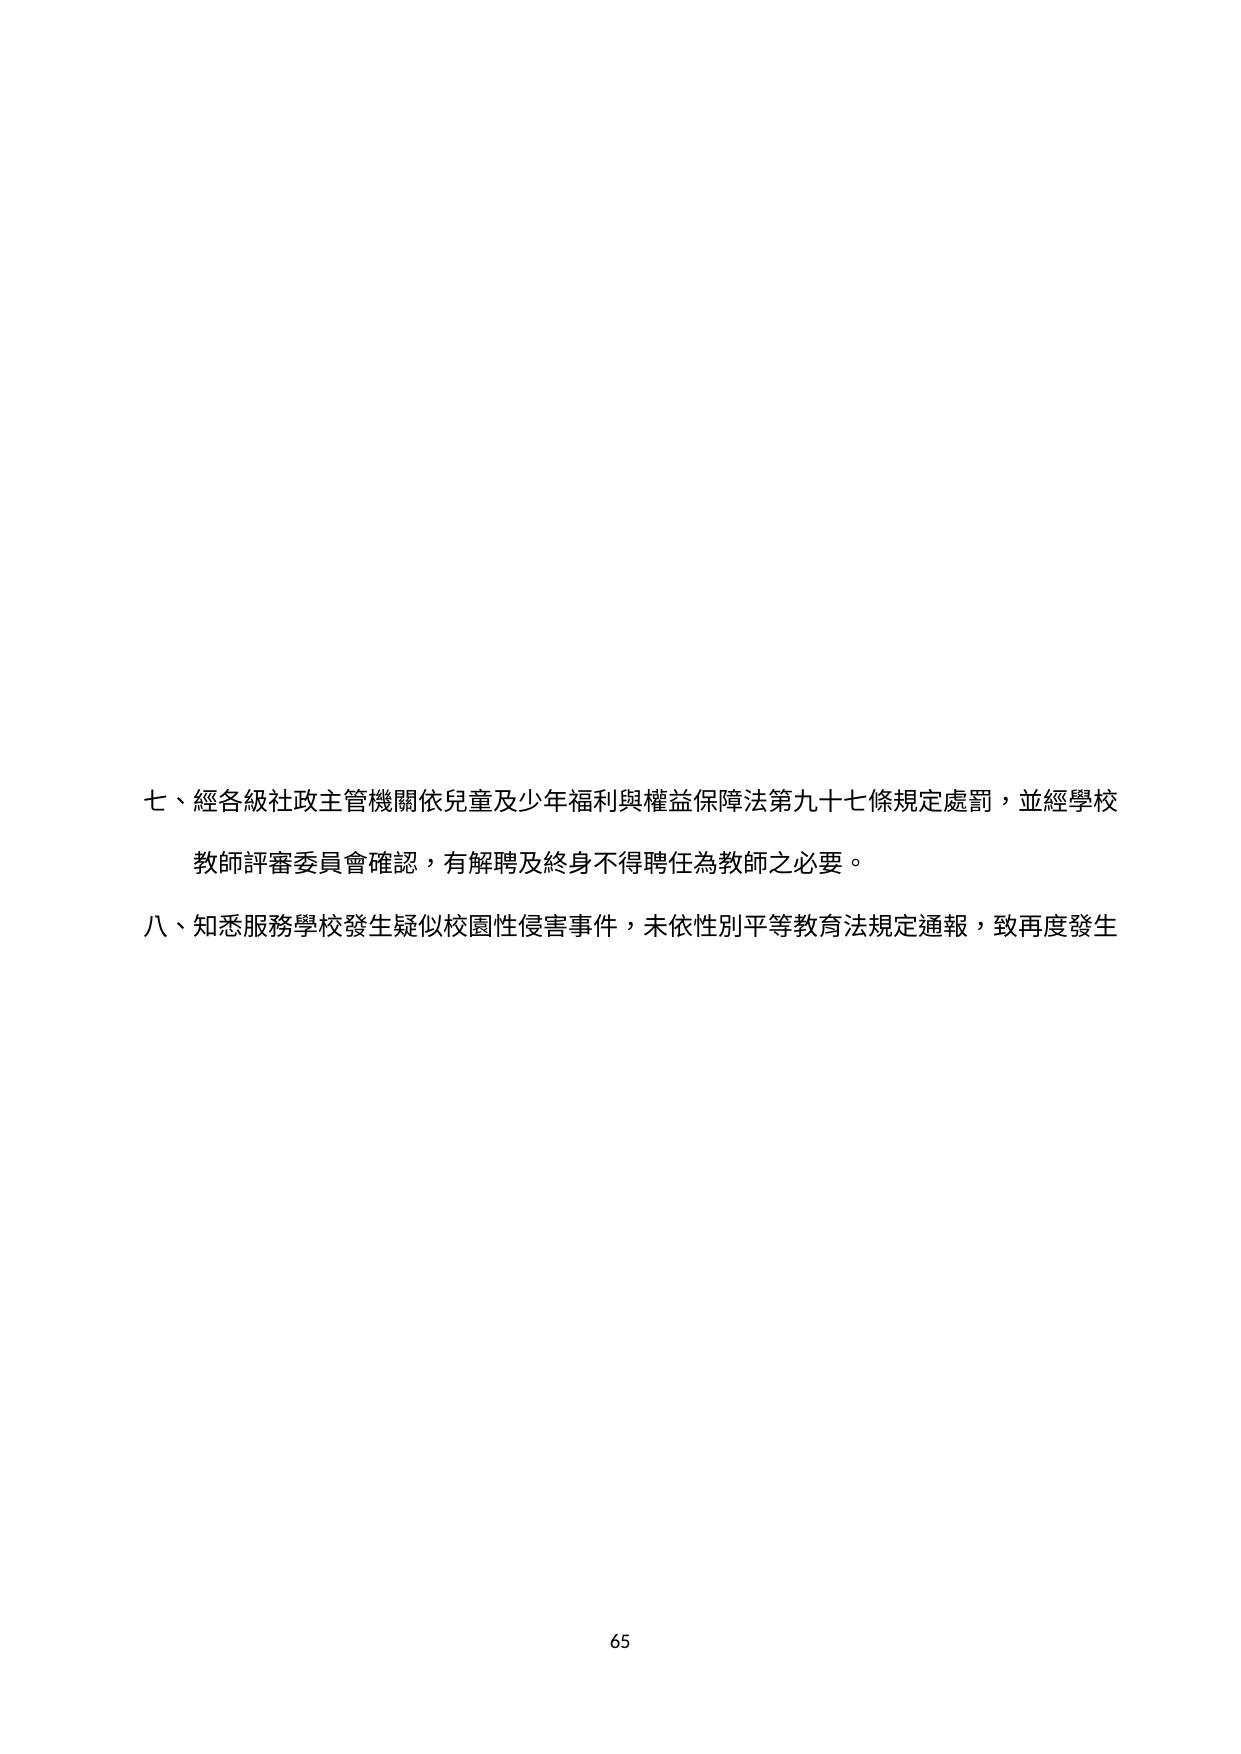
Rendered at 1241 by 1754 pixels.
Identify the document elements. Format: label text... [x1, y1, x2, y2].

text 七、經各級社政主管機關依兒童及少年福利與權益保障法第九十七條規定處罰，並經學校教師評審委員會確認，有解聘及終身不得聘任為教師之必要。 [143, 758, 1122, 883]
text 八、知悉服務學校發生疑似校園性侵害事件，未依性別平等教育法規定通報，致再度發生 [143, 883, 1122, 945]
